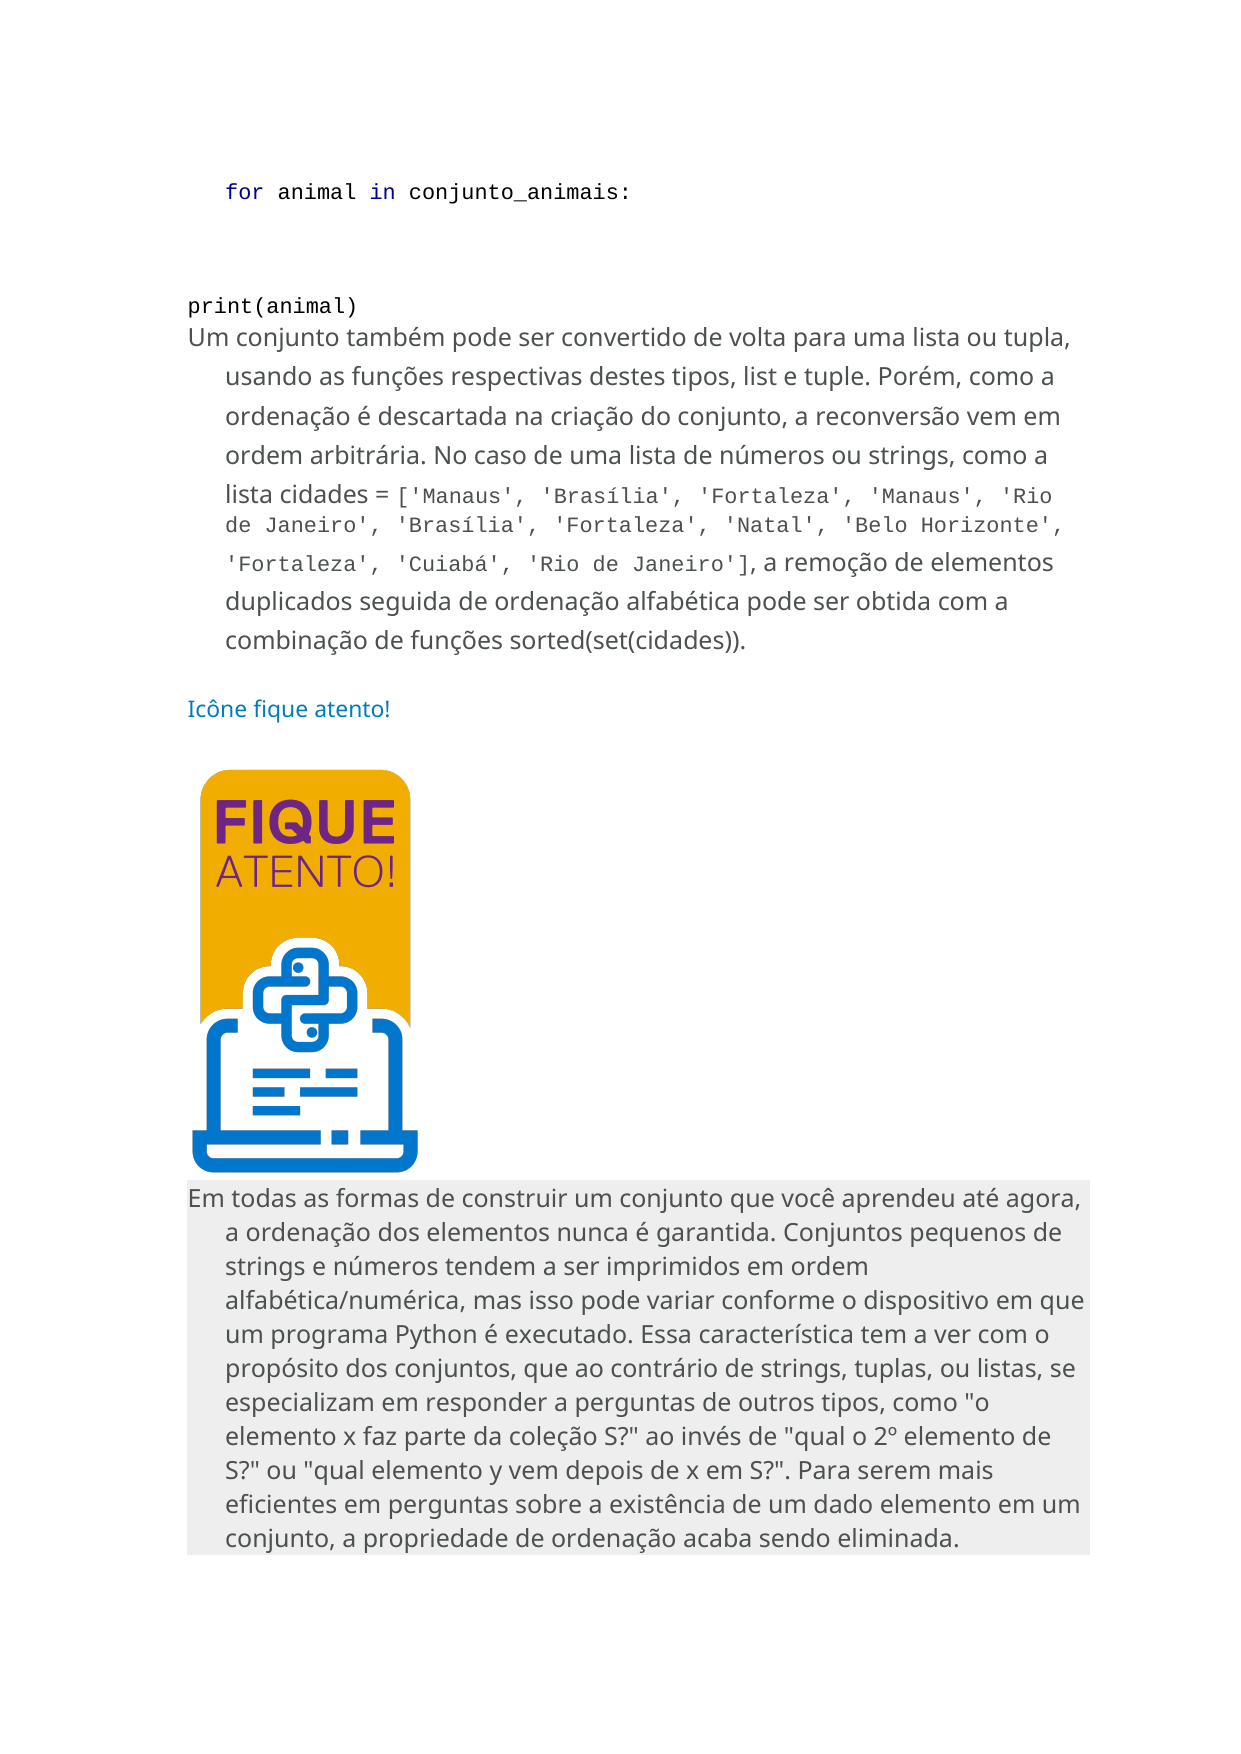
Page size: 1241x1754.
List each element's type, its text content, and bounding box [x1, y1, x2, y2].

picture [187, 761, 423, 1181]
list Em todas as formas de construir um conjunto que você aprendeu até agora, a ordenação dos elementos nunca é garantida. Conjuntos pequenos de strings e números tendem a ser imprimidos em ordem alfabética/numérica, mas isso pode variar conforme o dispositivo em que um programa Python é executado. Essa característica tem a ver com o propósito dos conjuntos, que ao contrário de strings, tuplas, ou listas, se especializam em responder a perguntas de outros tipos, como "o elemento x faz parte da coleção S?" ao invés de "qual o 2º elemento de S?" ou "qual elemento y vem depois de x em S?". Para serem mais eficientes em perguntas sobre a existência de um dado elemento em um conjunto, a propriedade de ordenação acaba sendo eliminada. [187, 1180, 1090, 1555]
list Um conjunto também pode ser convertido de volta para uma lista ou tupla, usando as funções respectivas destes tipos, list e tuple. Porém, como a ordenação é descartada na criação do conjunto, a reconversão vem em ordem arbitrária. No caso de uma lista de números ou strings, como a lista cidades = ['Manaus', 'Brasília', 'Fortaleza', 'Manaus', 'Rio de Janeiro', 'Brasília', 'Fortaleza', 'Natal', 'Belo Horizonte', 'Fortaleza', 'Cuiabá', 'Rio de Janeiro'], a remoção de elementos duplicados seguida de ordenação alfabética pode ser obtida com a combinação de funções sorted(set(cidades)). [187, 320, 1121, 688]
text for animal in conjunto_animais: [225, 150, 1121, 237]
list print(animal) [187, 264, 1121, 320]
subtitle Icône fique atento! [187, 693, 1092, 724]
